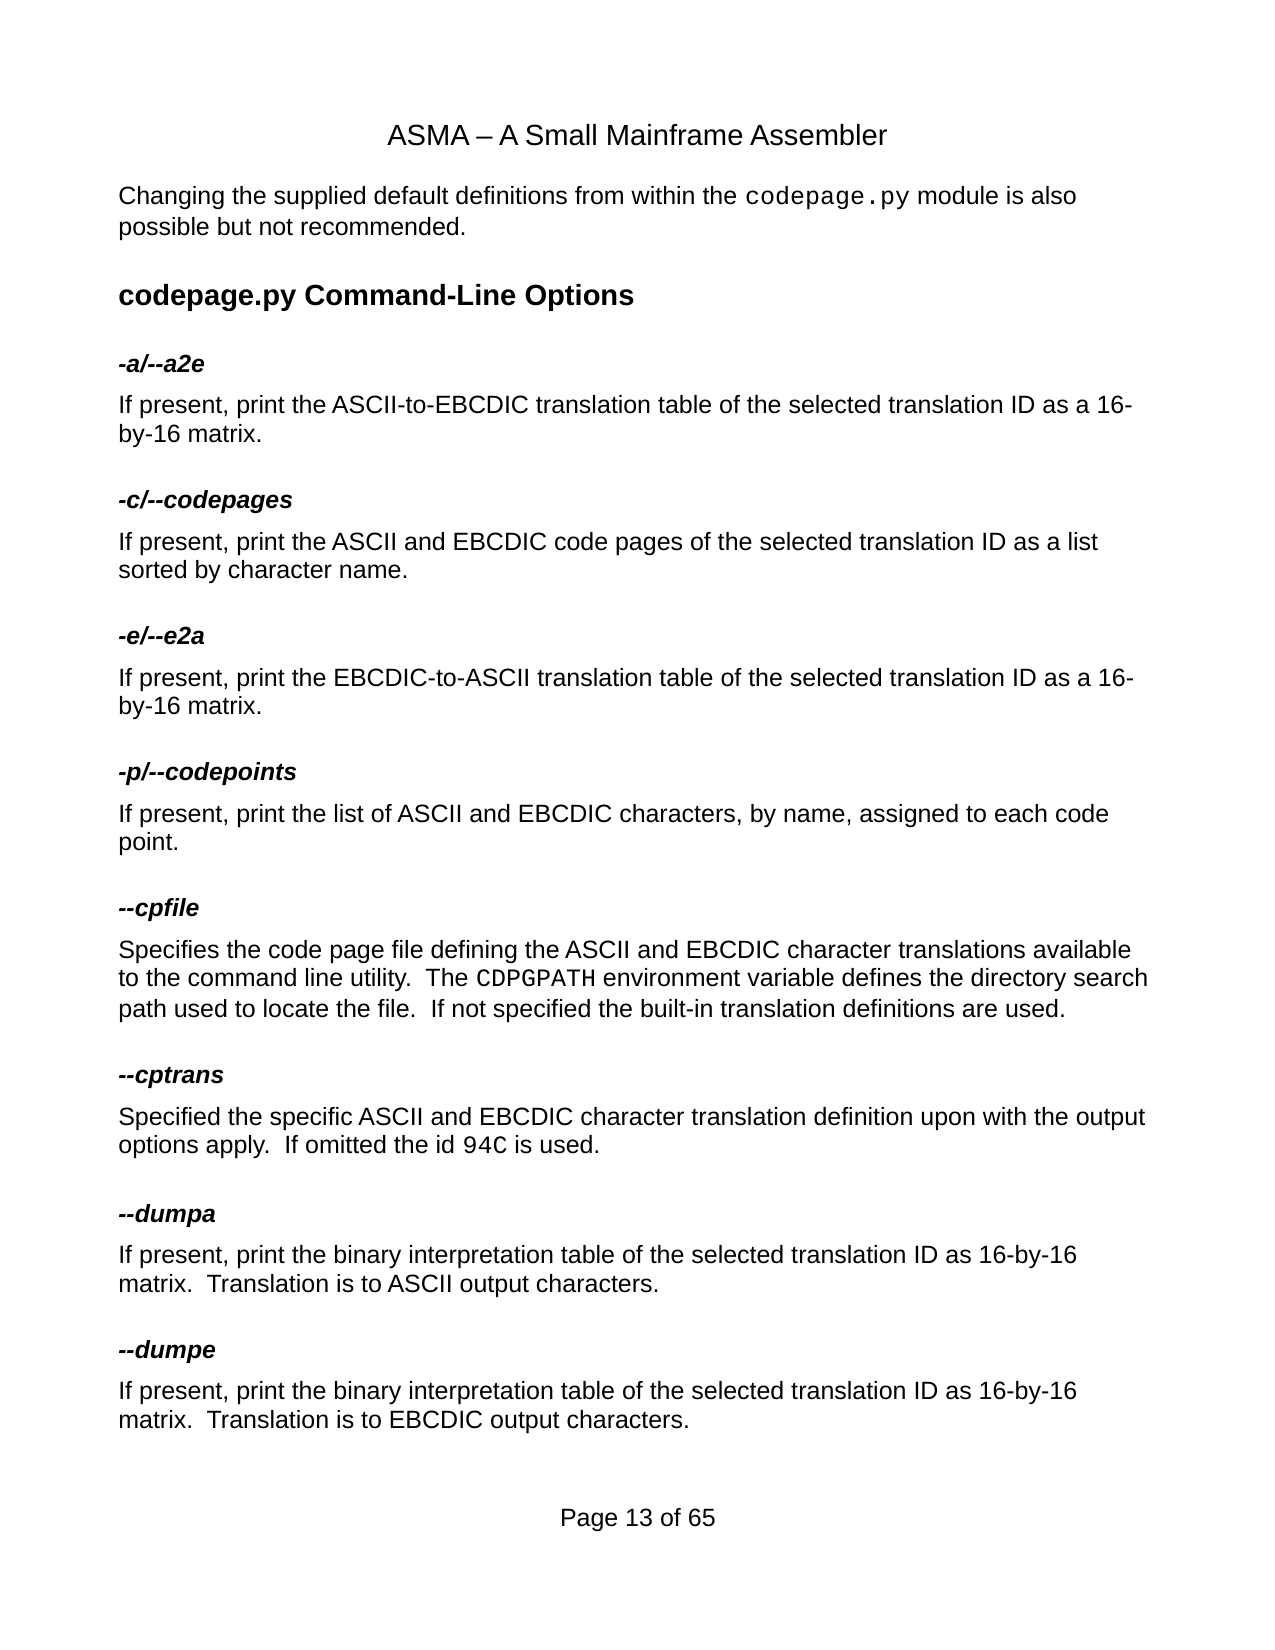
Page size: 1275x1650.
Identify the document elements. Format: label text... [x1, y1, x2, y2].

subtitle -c/--codepages [118, 485, 1157, 514]
text Changing the supplied default definitions from within the codepage.py module is also possible but not recommended. [118, 181, 1157, 241]
text If present, print the ASCII-to-EBCDIC translation table of the selected translation ID as a 16-by-16 matrix. [118, 390, 1157, 448]
subtitle --cptrans [118, 1061, 1157, 1089]
subtitle --dumpa [118, 1199, 1157, 1227]
text If present, print the EBCDIC-to-ASCII translation table of the selected translation ID as a 16-by-16 matrix. [118, 662, 1157, 720]
subtitle codepage.py Command-Line Options [118, 278, 1157, 312]
text If present, print the binary interpretation table of the selected translation ID as 16-by-16 matrix. Translation is to EBCDIC output characters. [118, 1376, 1157, 1433]
subtitle -p/--codepoints [118, 757, 1157, 786]
text If present, print the list of ASCII and EBCDIC characters, by name, assigned to each code point. [118, 798, 1157, 856]
subtitle -a/--a2e [118, 349, 1157, 378]
subtitle --cpfile [118, 893, 1157, 922]
text If present, print the binary interpretation table of the selected translation ID as 16-by-16 matrix. Translation is to ASCII output characters. [118, 1240, 1157, 1297]
text Specifies the code page file defining the ASCII and EBCDIC character translations available to the command line utility. The CDPGPATH environment variable defines the directory search path used to locate the file. If not specified the built-in translation definitions are used. [118, 934, 1157, 1023]
text If present, print the ASCII and EBCDIC code pages of the selected translation ID as a list sorted by character name. [118, 526, 1157, 584]
subtitle --dumpe [118, 1335, 1157, 1363]
text Specified the specific ASCII and EBCDIC character translation definition upon with the output options apply. If omitted the id 94C is used. [118, 1102, 1157, 1161]
subtitle -e/--e2a [118, 621, 1157, 650]
